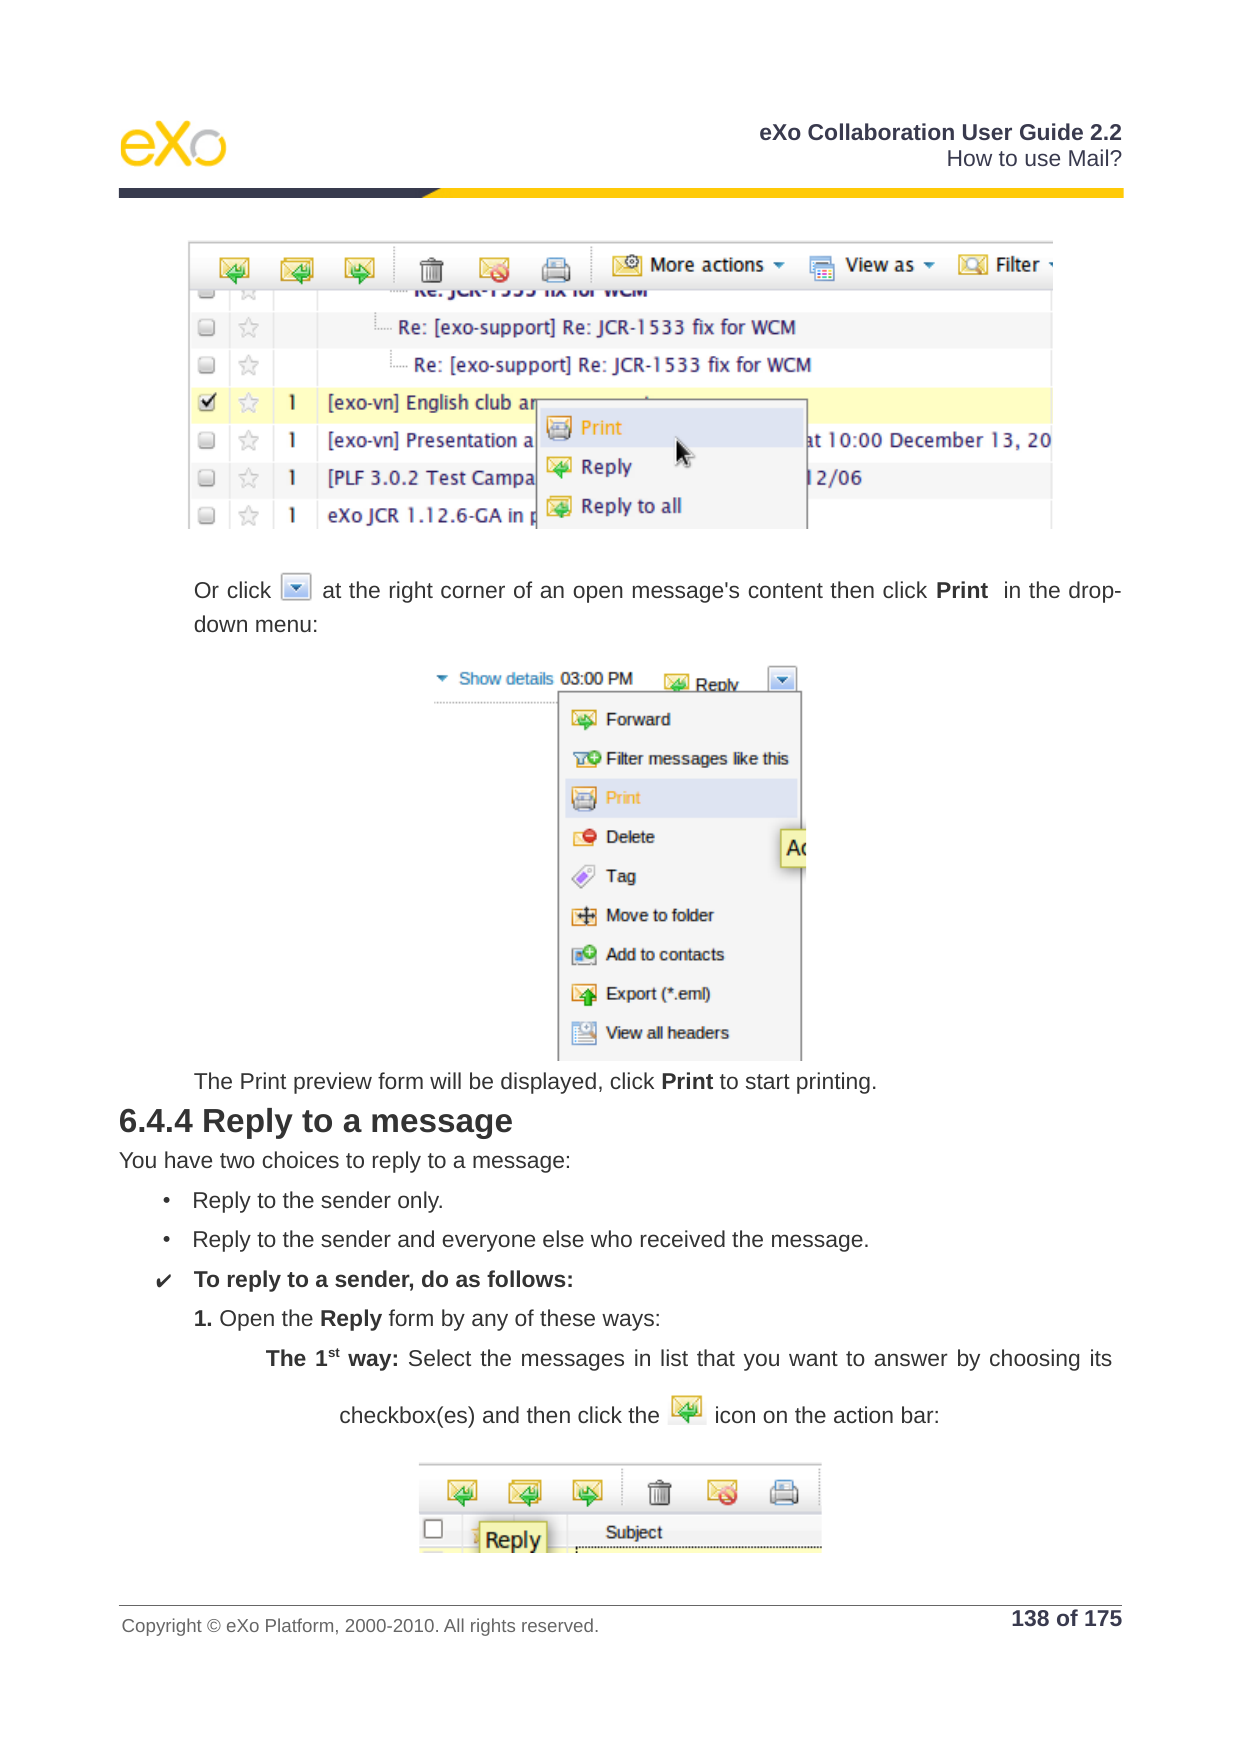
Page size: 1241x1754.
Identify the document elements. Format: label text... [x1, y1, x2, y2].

list Or clickat the right corner of an open message's content then click Print in the drop-down menu: [156, 563, 1122, 637]
text You have two choices to reply to a message: [118, 1147, 1122, 1174]
picture [187, 240, 1053, 529]
picture [120, 120, 227, 167]
list Reply to the sender only. [192, 1187, 1122, 1213]
text The 1st way: Select the messages in list that you want to answer by choosing its checkbox(es) and then click theicon on the action bar: [118, 1345, 1122, 1432]
subtitle Reply to a message [118, 1102, 1122, 1140]
list To reply to a sender, do as follows: [156, 1266, 1122, 1292]
picture [278, 570, 315, 604]
picture [667, 1391, 707, 1425]
list The Print preview form will be displayed, click Print to start printing. [156, 637, 1122, 1094]
picture [118, 188, 1124, 198]
picture [418, 1462, 822, 1553]
list Reply to the sender and everyone else who received the message. [192, 1226, 1122, 1253]
list 1. Open the Reply form by any of these ways: [156, 1305, 1122, 1332]
picture [434, 652, 807, 1061]
